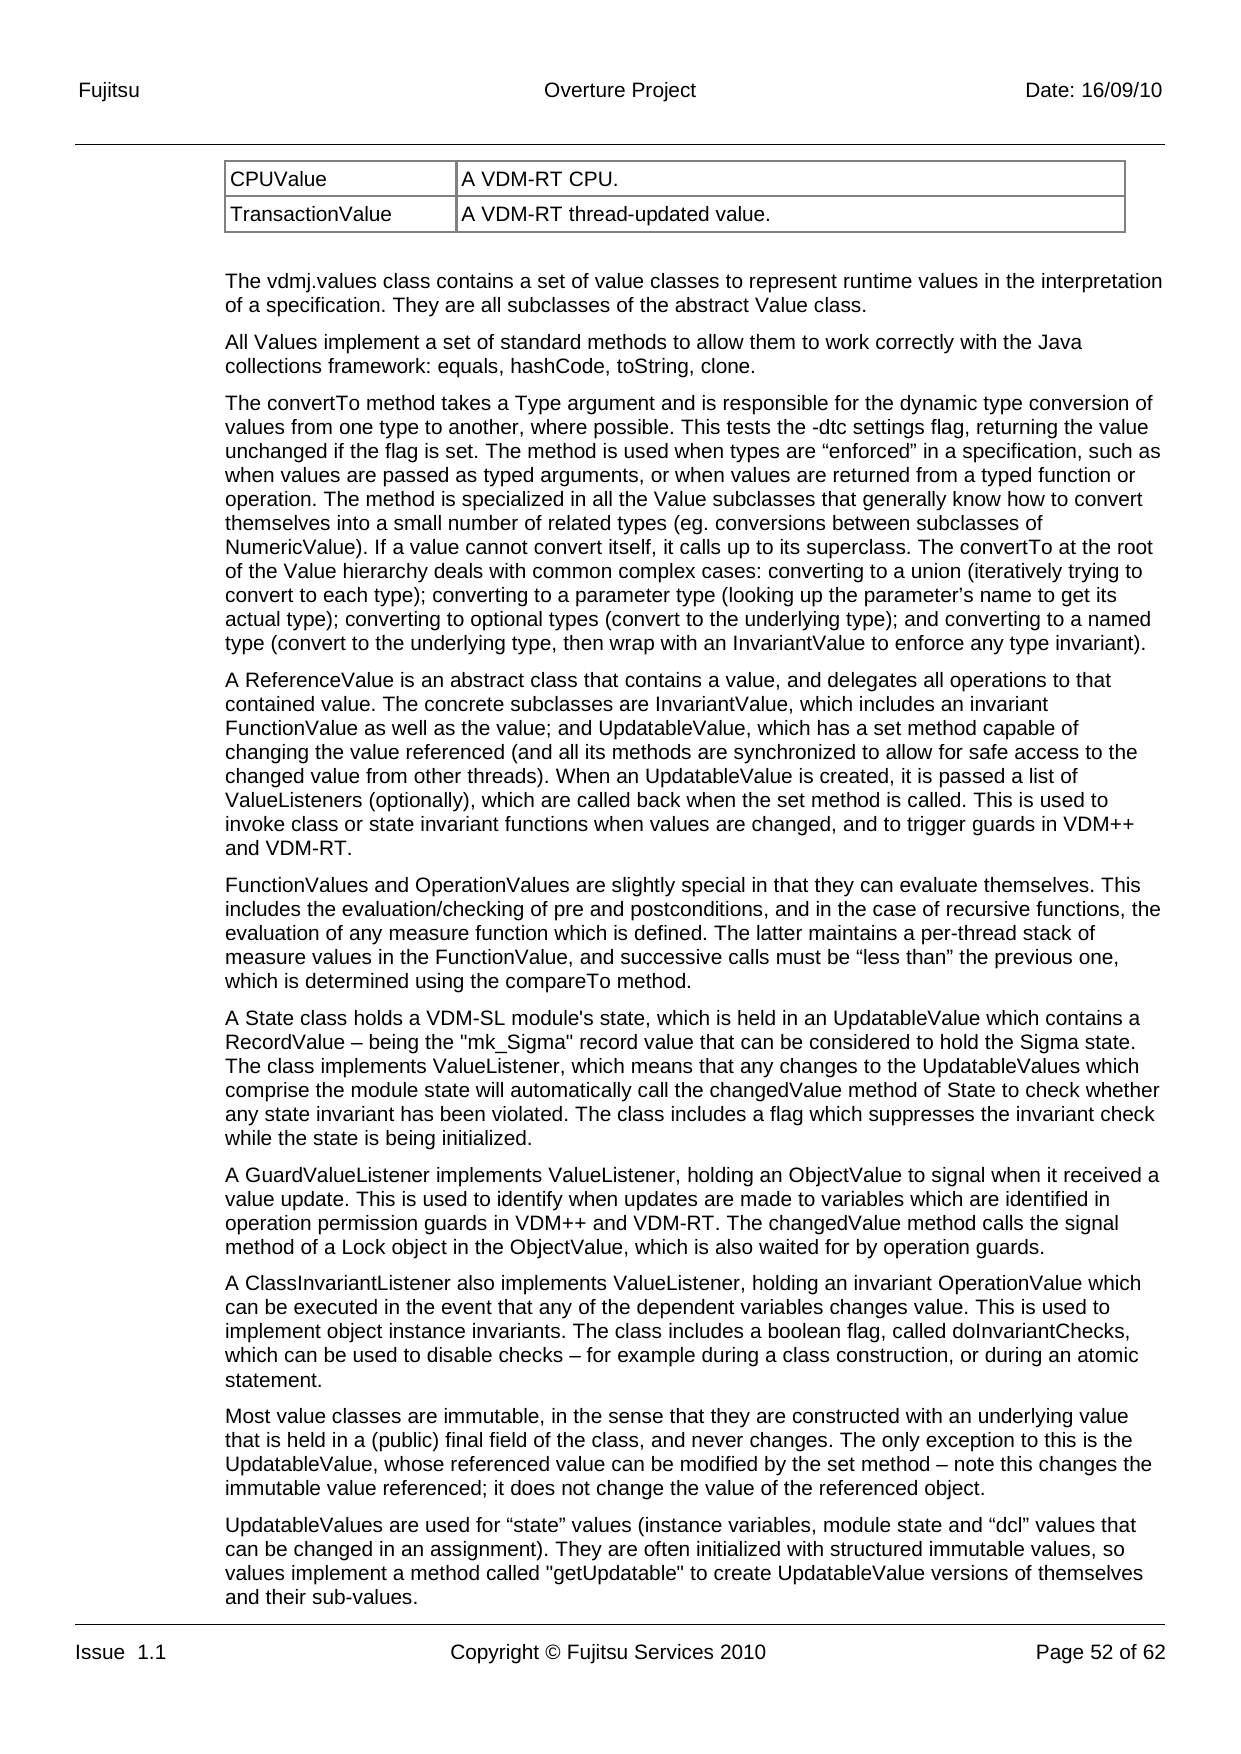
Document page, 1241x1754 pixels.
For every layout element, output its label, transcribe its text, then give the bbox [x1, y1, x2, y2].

table_cell A VDM-RT CPU. [458, 162, 1124, 195]
text The vdmj.values class contains a set of value classes to represent runtime values in the interpretation of a specification. They are all subclasses of the abstract Value class. [225, 269, 1165, 317]
table_cell CPUValue [226, 162, 455, 195]
table_cell TransactionValue [226, 197, 455, 231]
text The convertTo method takes a Type argument and is responsible for the dynamic type conversion of values from one type to another, where possible. This tests the -dtc settings flag, returning the value unchanged if the flag is set. The method is used when types are “enforced” in a specification, such as when values are passed as typed arguments, or when values are returned from a typed function or operation. The method is specialized in all the Value subclasses that generally know how to convert themselves into a small number of related types (eg. conversions between subclasses of NumericValue). If a value cannot convert itself, it calls up to its superclass. The convertTo at the root of the Value hierarchy deals with common complex cases: converting to a union (iteratively trying to convert to each type); converting to a parameter type (looking up the parameter’s name to get its actual type); converting to optional types (convert to the underlying type); and converting to a named type (convert to the underlying type, then wrap with an InvariantValue to enforce any type invariant). [225, 391, 1165, 655]
text UpdatableValues are used for “state” values (instance variables, module state and “dcl” values that can be changed in an assignment). They are often initialized with structured immutable values, so values implement a method called "getUpdatable" to create UpdatableValue versions of themselves and their sub-values. [225, 1513, 1165, 1609]
text FunctionValues and OperationValues are slightly special in that they can evaluate themselves. This includes the evaluation/checking of pre and postconditions, and in the case of recursive functions, the evaluation of any measure function which is defined. The latter maintains a per-thread stack of measure values in the FunctionValue, and successive calls must be “less than” the previous one, which is determined using the compareTo method. [225, 873, 1165, 993]
text All Values implement a set of standard methods to allow them to work correctly with the Java collections framework: equals, hashCode, toString, clone. [225, 330, 1165, 378]
text A GuardValueListener implements ValueListener, holding an ObjectValue to signal when it received a value update. This is used to identify when updates are made to variables which are identified in operation permission guards in VDM++ and VDM-RT. The changedValue method calls the signal method of a Lock object in the ObjectValue, which is also waited for by operation guards. [225, 1162, 1165, 1259]
text A ReferenceValue is an abstract class that contains a value, and delegates all operations to that contained value. The concrete subclasses are InvariantValue, which includes an invariant FunctionValue as well as the value; and UpdatableValue, which has a set method capable of changing the value referenced (and all its methods are synchronized to allow for safe access to the changed value from other threads). When an UpdatableValue is created, it is passed a list of ValueListeners (optionally), which are called back when the set method is called. This is used to invoke class or state invariant functions when values are changed, and to trigger guards in VDM++ and VDM-RT. [225, 668, 1165, 860]
table_cell A VDM-RT thread-updated value. [458, 197, 1124, 231]
text Most value classes are immutable, in the sense that they are constructed with an underlying value that is held in a (public) final field of the class, and never changes. The only exception to this is the UpdatableValue, whose referenced value can be modified by the set method – note this changes the immutable value referenced; it does not change the value of the referenced object. [225, 1404, 1165, 1500]
text A ClassInvariantListener also implements ValueListener, holding an invariant OperationValue which can be executed in the event that any of the dependent variables changes value. This is used to implement object instance invariants. The class includes a boolean flag, called doInvariantChecks, which can be used to disable checks – for example during a class construction, or during an atomic statement. [225, 1271, 1165, 1392]
text A State class holds a VDM-SL module's state, which is held in an UpdatableValue which contains a RecordValue – being the "mk_Sigma" record value that can be considered to hold the Sigma state. The class implements ValueListener, which means that any changes to the UpdatableValues which comprise the module state will automatically call the changedValue method of State to check whether any state invariant has been violated. The class includes a flag which suppresses the invariant check while the state is being initialized. [225, 1006, 1165, 1150]
